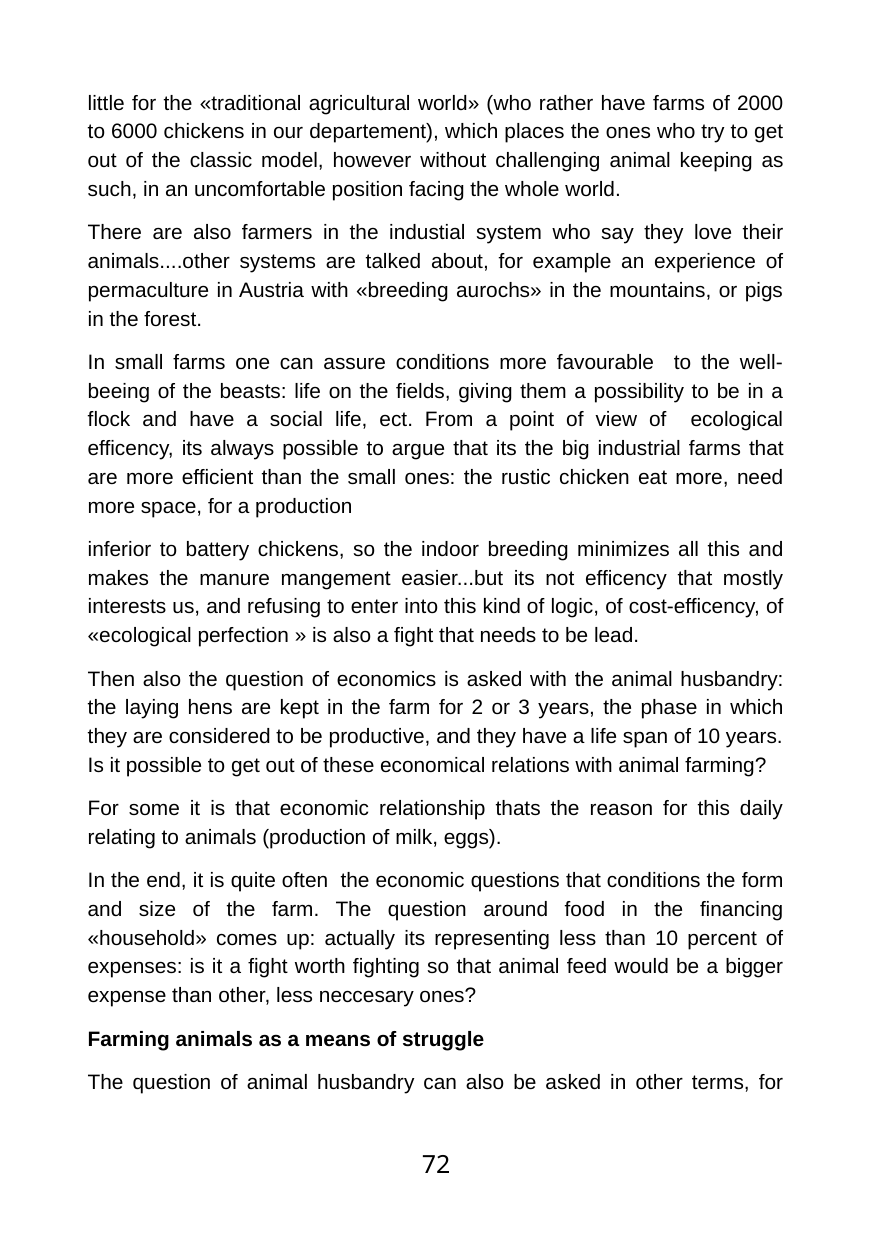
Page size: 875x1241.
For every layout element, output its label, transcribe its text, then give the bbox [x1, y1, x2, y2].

text There are also farmers in the industial system who say they love their animals....other systems are talked about, for example an experience of permaculture in Austria with «breeding aurochs» in the mountains, or pigs in the forest. [87, 220, 784, 330]
text In the end, it is quite often the economic questions that conditions the form and size of the farm. The question around food in the financing «household» comes up: actually its representing less than 10 percent of expenses: is it a fight worth fighting so that animal feed would be a bigger expense than other, less neccesary ones? [87, 868, 784, 1007]
text The question of animal husbandry can also be asked in other terms, for [87, 1070, 784, 1094]
text For some it is that economic relationship thats the reason for this daily relating to animals (production of milk, eggs). [87, 796, 784, 849]
text Then also the question of economics is asked with the animal husbandry: the laying hens are kept in the farm for 2 or 3 years, the phase in which they are considered to be productive, and they have a life span of 10 years. Is it possible to get out of these economical relations with animal farming? [87, 666, 784, 777]
text inferior to battery chickens, so the indoor breeding minimizes all this and makes the manure mangement easier...but its not efficency that mostly interests us, and refusing to enter into this kind of logic, of cost-efficency, of «ecological perfection » is also a fight that needs to be lead. [87, 537, 784, 647]
text Farming animals as a means of struggle [87, 1026, 784, 1050]
text In small farms one can assure conditions more favourable to the well-beeing of the beasts: life on the fields, giving them a possibility to be in a flock and have a social life, ect. From a point of view of ecological efficency, its always possible to argue that its the big industrial farms that are more efficient than the small ones: the rustic chicken eat more, need more space, for a production [87, 350, 784, 517]
text little for the «traditional agricultural world» (who rather have farms of 2000 to 6000 chickens in our departement), which places the ones who try to get out of the classic model, however without challenging animal keeping as such, in an uncomfortable position facing the whole world. [87, 91, 784, 201]
